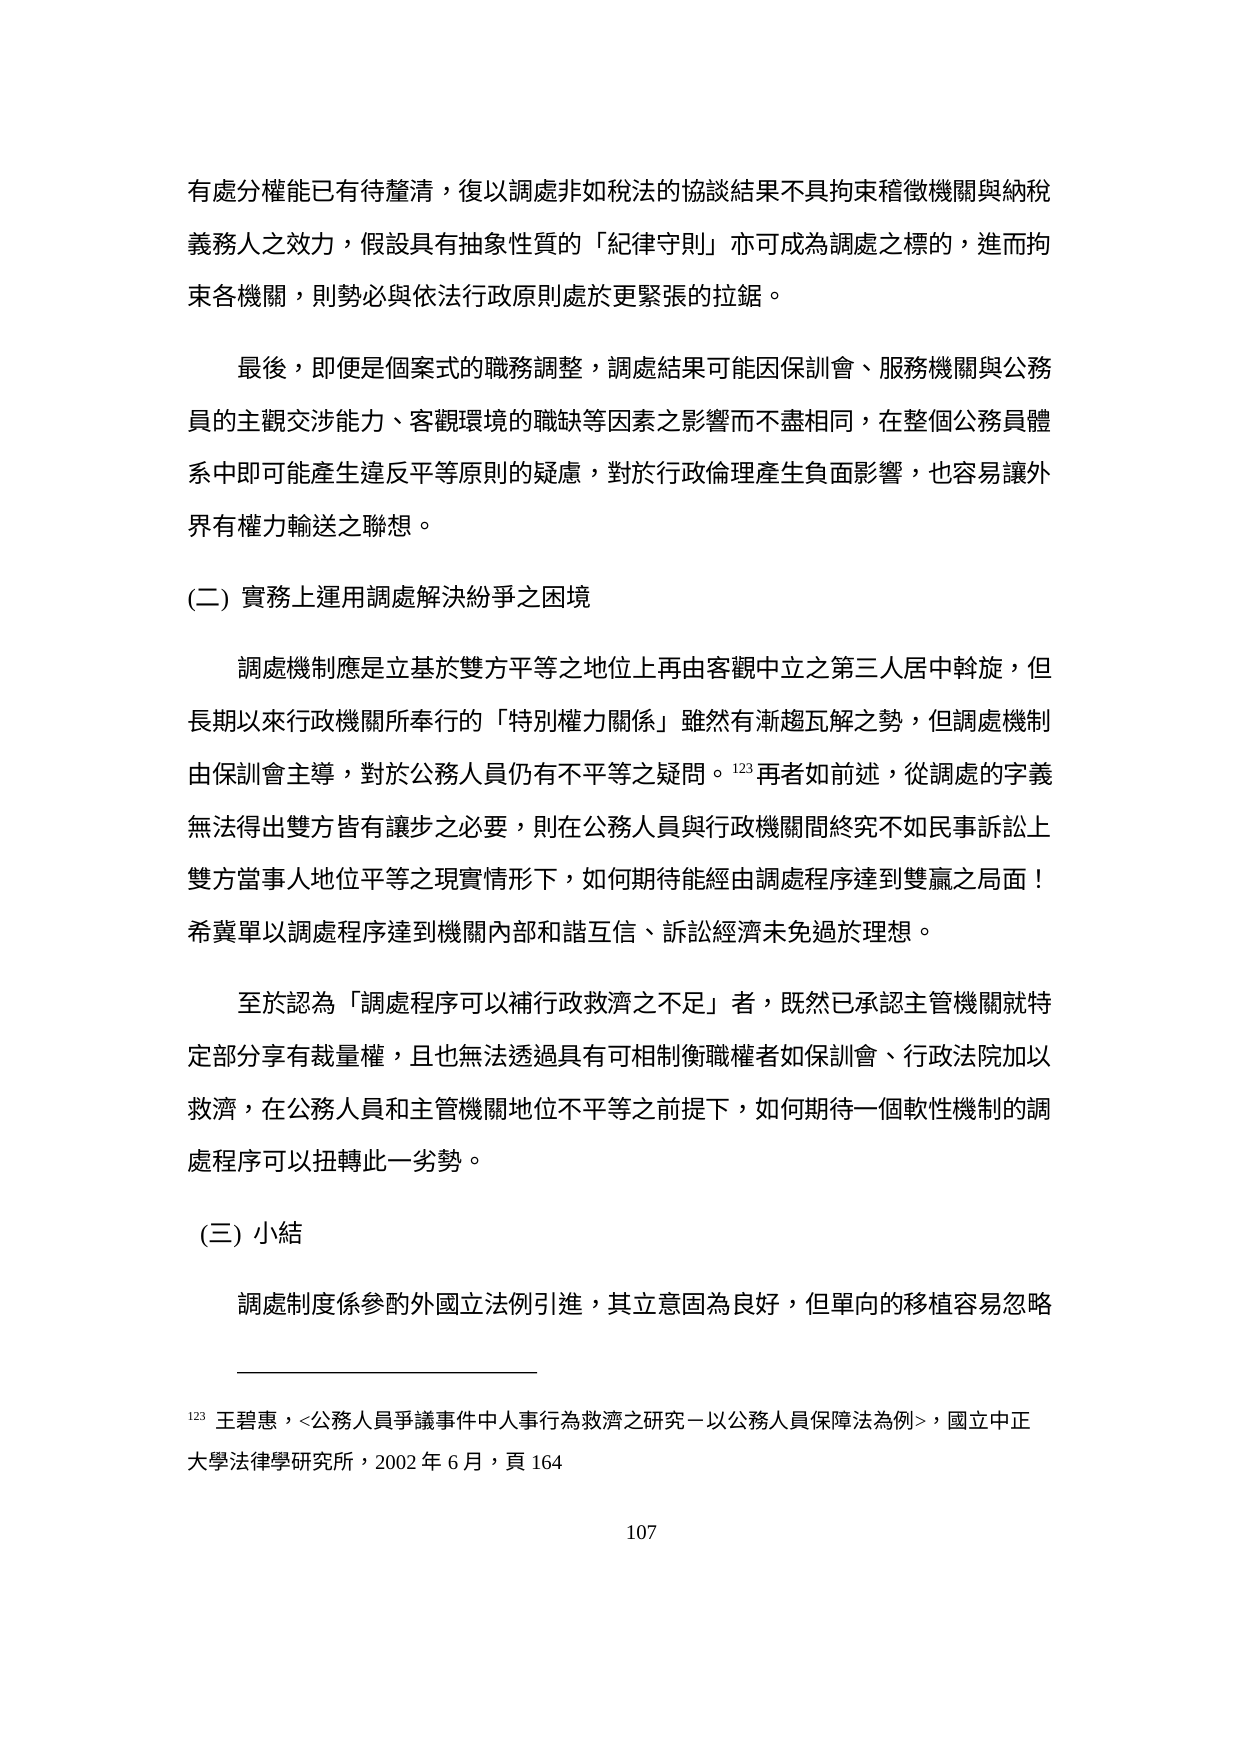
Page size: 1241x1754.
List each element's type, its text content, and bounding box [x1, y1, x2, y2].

text (二) 實務上運用調處解決紛爭之困境 [187, 580, 1078, 614]
text 調處制度係參酌外國立法例引進，其立意固為良好，但單向的移植容易忽略 [237, 1286, 1078, 1321]
text 有處分權能已有待釐清，復以調處非如稅法的協談結果不具拘束稽徵機關與納稅義務人之效力，假設具有抽象性質的「紀律守則」亦可成為調處之標的，進而拘束各機關，則勢必與依法行政原則處於更緊張的拉鋸。 [187, 174, 1054, 313]
text 大學法律學研究所，2002 年 6 月，頁 164 [187, 1447, 1078, 1475]
text (三) 小結 [200, 1215, 1078, 1249]
text 123 王碧惠，<公務人員爭議事件中人事行為救濟之研究－以公務人員保障法為例>，國立中正 [187, 1406, 1078, 1434]
text 調處機制應是立基於雙方平等之地位上再由客觀中立之第三人居中斡旋，但長期以來行政機關所奉行的「特別權力關係」雖然有漸趨瓦解之勢，但調處機制由保訓會主導，對於公務人員仍有不平等之疑問。123再者如前述，從調處的字義無法得出雙方皆有讓步之必要，則在公務人員與行政機關間終究不如民事訴訟上雙方當事人地位平等之現實情形下，如何期待能經由調處程序達到雙贏之局面！ 希冀單以調處程序達到機關內部和諧互信、訴訟經濟未免過於理想。 [187, 651, 1054, 949]
text 至於認為「調處程序可以補行政救濟之不足」者，既然已承認主管機關就特定部分享有裁量權，且也無法透過具有可相制衡職權者如保訓會、行政法院加以救濟，在公務人員和主管機關地位不平等之前提下，如何期待一個軟性機制的調處程序可以扭轉此一劣勢。 [187, 986, 1054, 1178]
text 107 [227, 1520, 1055, 1544]
text 最後，即便是個案式的職務調整，調處結果可能因保訓會、服務機關與公務員的主觀交涉能力、客觀環境的職缺等因素之影響而不盡相同，在整個公務員體系中即可能產生違反平等原則的疑慮，對於行政倫理產生負面影響，也容易讓外界有權力輸送之聯想。 [187, 350, 1054, 543]
